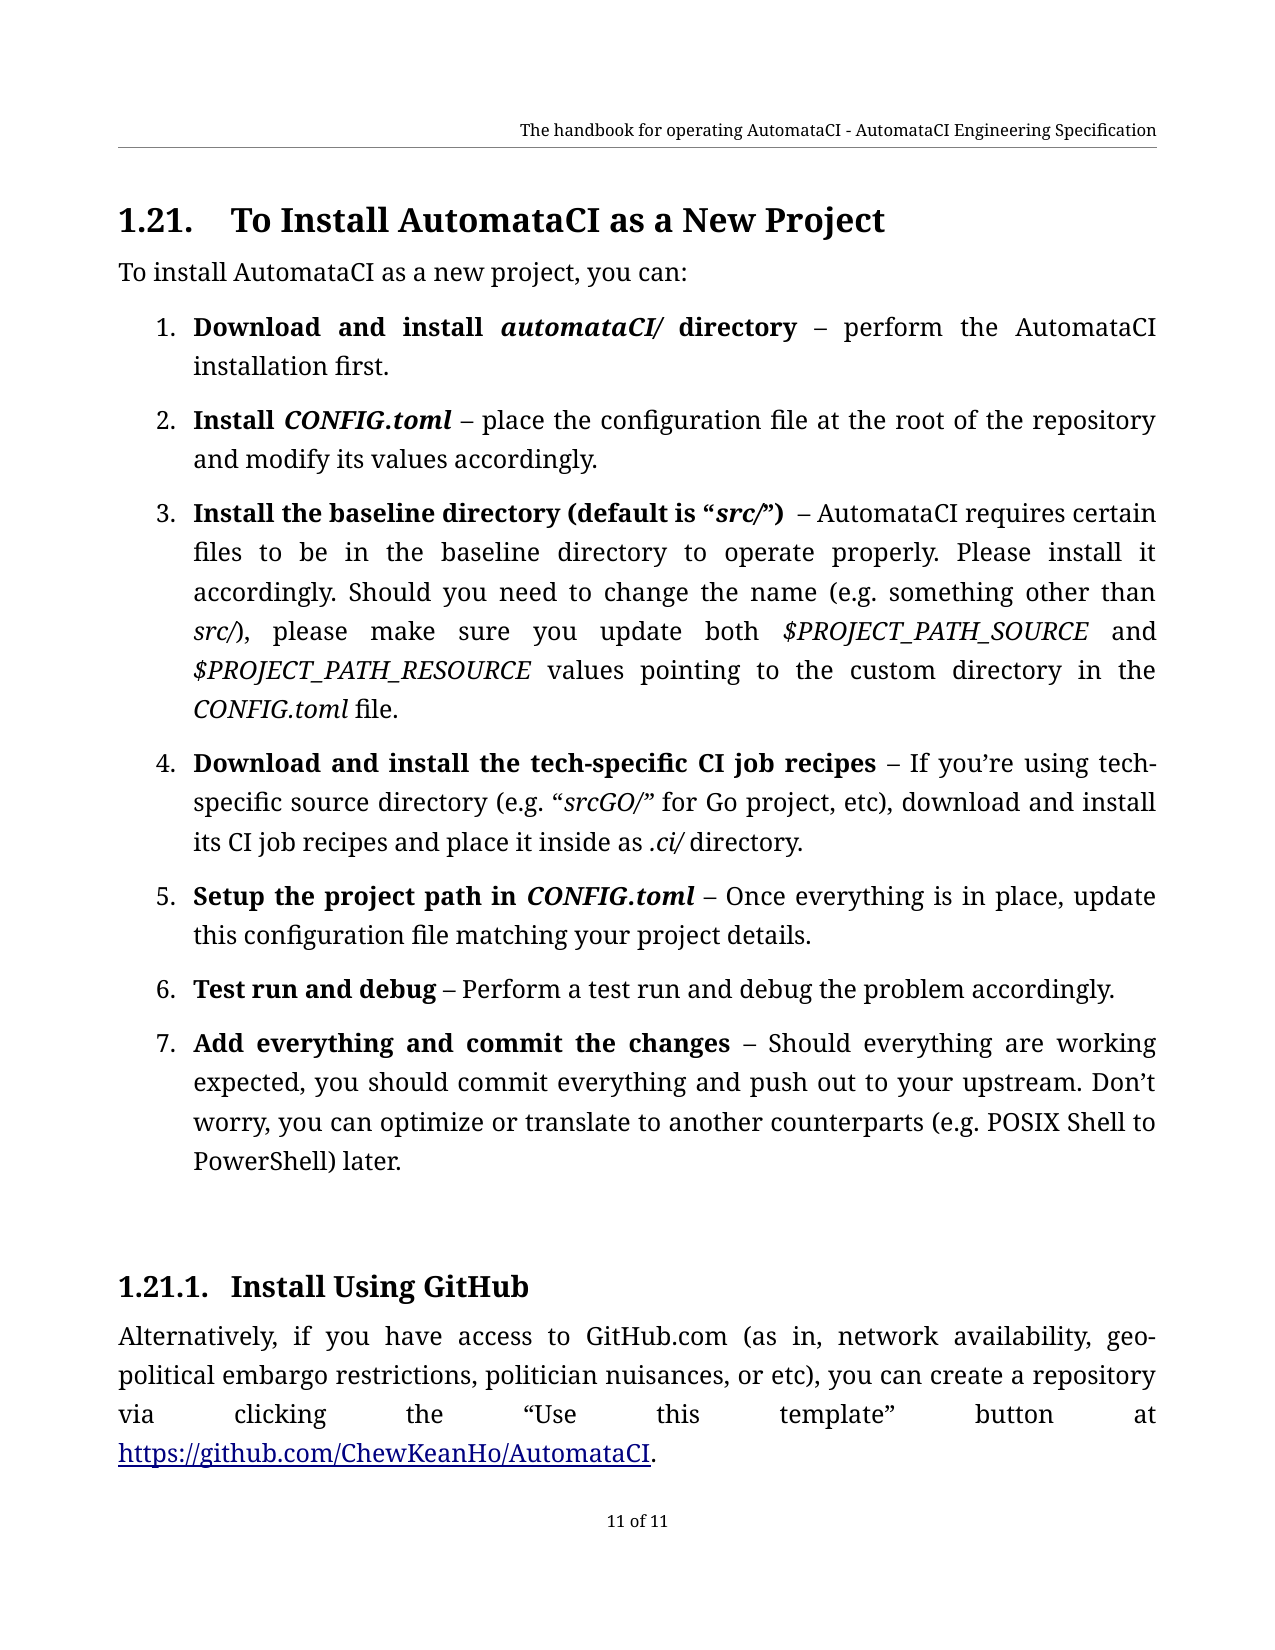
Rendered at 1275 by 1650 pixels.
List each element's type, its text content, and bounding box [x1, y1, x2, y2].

list Add everything and commit the changes – Should everything are working expected, you should commit everything and push out to your upstream. Don’t worry, you can optimize or translate to another counterparts (e.g. POSIX Shell to PowerShell) later. [156, 1026, 1157, 1177]
list Setup the project path in CONFIG.toml – Once everything is in place, update this configuration file matching your project details. [156, 878, 1157, 952]
subtitle To Install AutomataCI as a New Project [118, 197, 1157, 243]
list Install CONFIG.toml – place the configuration file at the root of the repository and modify its values accordingly. [156, 403, 1157, 476]
text To install AutomataCI as a new project, you can: [118, 255, 1157, 289]
subtitle Install Using GitHub [118, 1266, 1157, 1306]
list Download and install automataCI/ directory – perform the AutomataCI installation first. [156, 309, 1157, 382]
list Download and install the tech-specific CI job recipes – If you’re using tech-specific source directory (e.g. “srcGO/” for Go project, etc), download and install its CI job recipes and place it inside as .ci/ directory. [156, 746, 1157, 858]
list Test run and debug – Perform a test run and debug the problem accordingly. [156, 972, 1157, 1006]
list Install the baseline directory (default is “src/”) – AutomataCI requires certain files to be in the baseline directory to operate properly. Please install it accordingly. Should you need to change the name (e.g. something other than src/), please make sure you update both $PROJECT_PATH_SOURCE and $PROJECT_PATH_RESOURCE values pointing to the custom directory in the CONFIG.toml file. [156, 496, 1157, 726]
text Alternatively, if you have access to GitHub.com (as in, network availability, geo-political embargo restrictions, politician nuisances, or etc), you can create a repository via clicking the “Use this template” button at https://github.com/ChewKeanHo/AutomataCI. [118, 1318, 1157, 1470]
